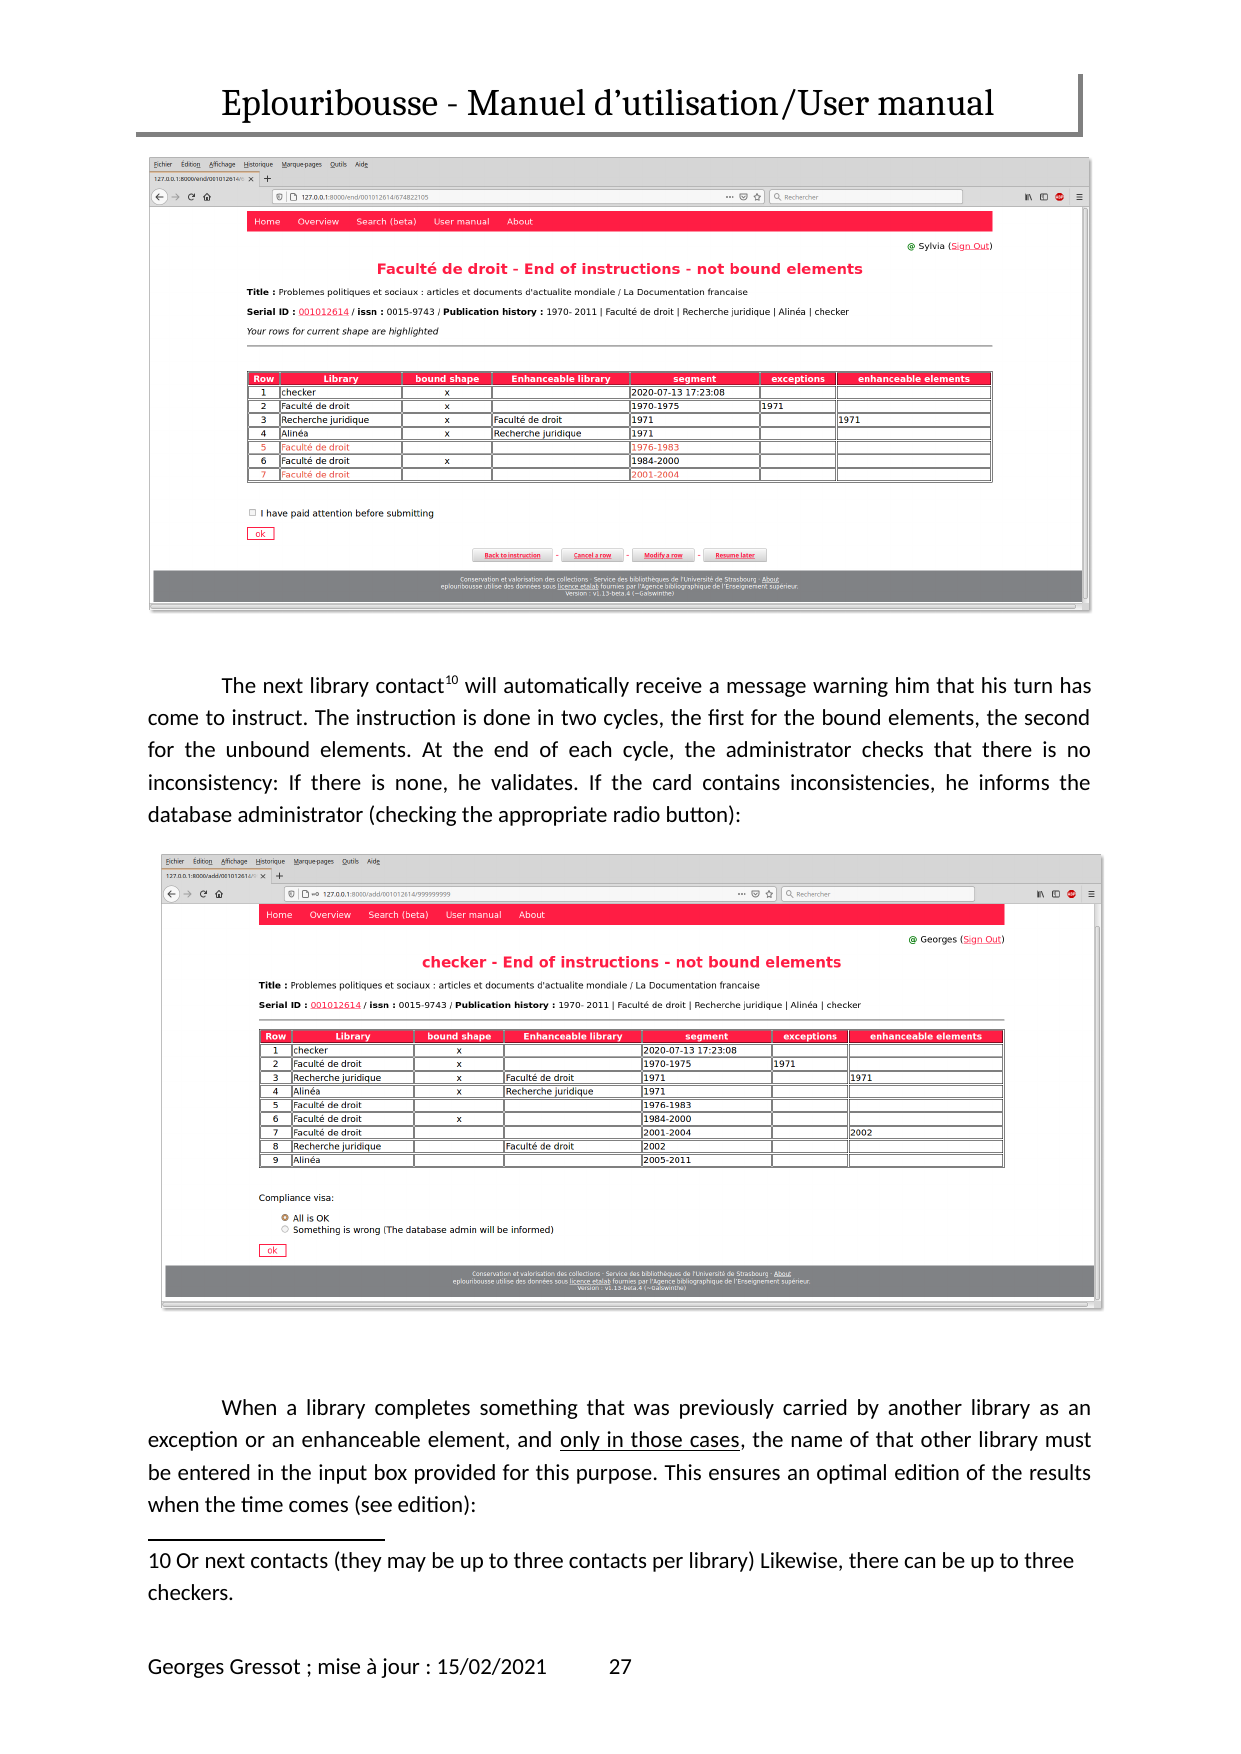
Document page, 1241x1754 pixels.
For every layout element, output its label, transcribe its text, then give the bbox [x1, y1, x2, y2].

picture [147, 155, 1093, 614]
text Or next contacts (they may be up to three contacts per library) Likewise, there can be up to three checkers. [148, 1546, 1093, 1606]
picture [159, 853, 1105, 1312]
text The next library contact will automatically receive a message warning him that his turn has come to instruct. The instruction is done in two cycles, the first for the bound elements, the second for the unbound elements. At the end of each cycle, the administrator checks that there is no inconsistency: If there is none, he validates. If the card contains inconsistencies, he informs the database administrator (checking the appropriate radio button): [148, 671, 1093, 828]
text When a library completes something that was previously carried by another library as an exception or an enhanceable element, and only in those cases, the name of that other library must be entered in the input box provided for this purpose. This ensures an optimal edition of the results when the time comes (see edition): [148, 1393, 1093, 1518]
